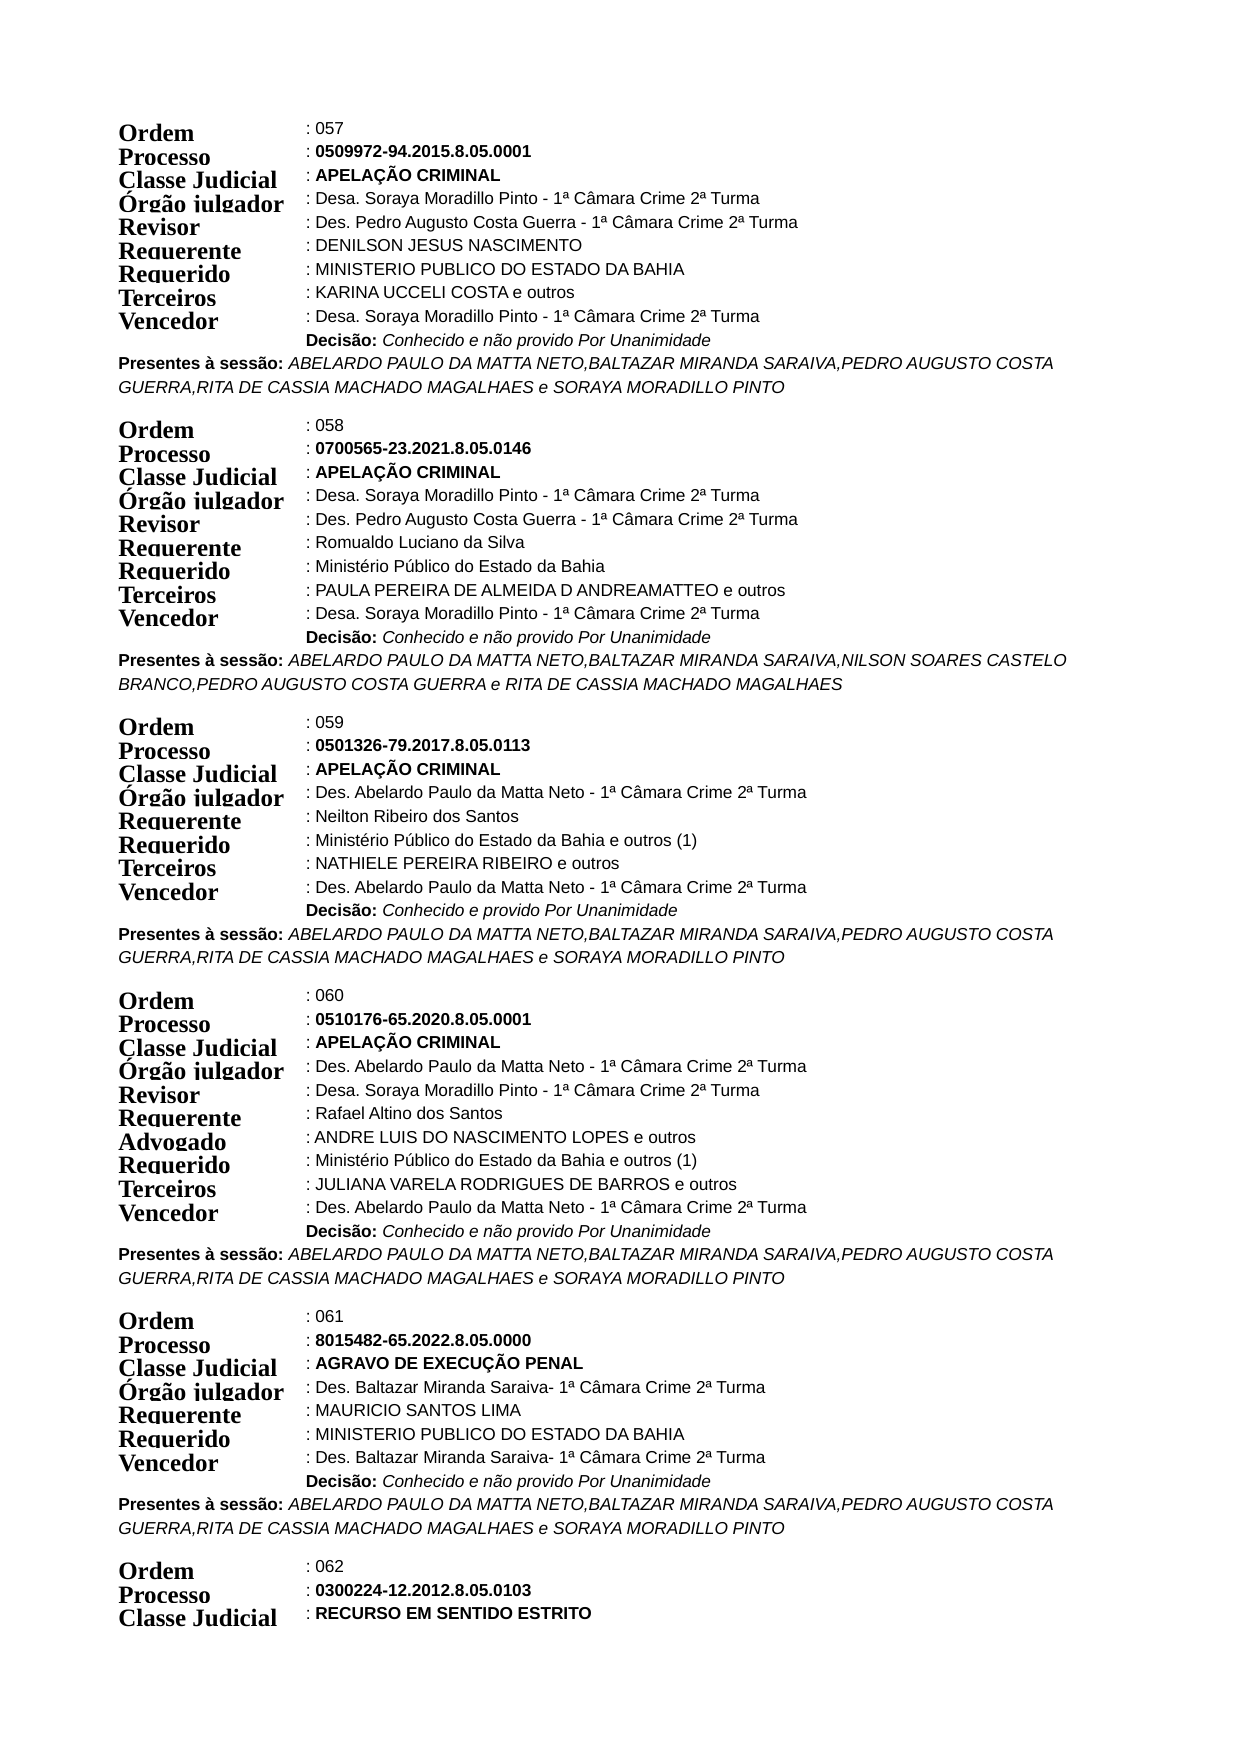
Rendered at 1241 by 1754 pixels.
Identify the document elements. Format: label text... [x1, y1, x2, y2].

text : Des. Pedro Augusto Costa Guerra - 1ª Câmara Crime 2ª Turma [306, 509, 1122, 529]
text Vencedor [118, 603, 306, 632]
text : APELAÇÃO CRIMINAL [306, 759, 1122, 779]
text : NATHIELE PEREIRA RIBEIRO e outros [306, 853, 1122, 873]
text Decisão: Conhecido e não provido Por Unanimidade [118, 330, 1122, 350]
text Processo [118, 1580, 306, 1603]
text Vencedor [118, 877, 306, 906]
text Terceiros [118, 580, 306, 603]
text Processo [118, 439, 306, 462]
text Decisão: Conhecido e não provido Por Unanimidade [118, 1221, 1122, 1241]
text Requerido [118, 1424, 306, 1448]
text : MINISTERIO PUBLICO DO ESTADO DA BAHIA [306, 1424, 1122, 1444]
text Presentes à sessão: ABELARDO PAULO DA MATTA NETO,BALTAZAR MIRANDA SARAIVA,PEDRO AUGUSTO COSTA GUERRA,RITA DE CASSIA MACHADO MAGALHAES e SORAYA MORADILLO PINTO [118, 1245, 1122, 1288]
text Presentes à sessão: ABELARDO PAULO DA MATTA NETO,BALTAZAR MIRANDA SARAIVA,PEDRO AUGUSTO COSTA GUERRA,RITA DE CASSIA MACHADO MAGALHAES e SORAYA MORADILLO PINTO [118, 924, 1122, 967]
text Órgão julgador [118, 189, 306, 212]
text Requerente [118, 806, 306, 830]
text : APELAÇÃO CRIMINAL [306, 165, 1122, 185]
text Presentes à sessão: ABELARDO PAULO DA MATTA NETO,BALTAZAR MIRANDA SARAIVA,NILSON SOARES CASTELO BRANCO,PEDRO AUGUSTO COSTA GUERRA e RITA DE CASSIA MACHADO MAGALHAES [118, 651, 1122, 694]
text : Desa. Soraya Moradillo Pinto - 1ª Câmara Crime 2ª Turma [306, 306, 1122, 326]
text : Des. Abelardo Paulo da Matta Neto - 1ª Câmara Crime 2ª Turma [306, 877, 1122, 897]
text Requerente [118, 1401, 306, 1424]
text : 0300224-12.2012.8.05.0103 [306, 1580, 1122, 1600]
text : 060 [306, 986, 1122, 1006]
text Classe Judicial [118, 1353, 306, 1377]
text : Desa. Soraya Moradillo Pinto - 1ª Câmara Crime 2ª Turma [306, 1080, 1122, 1100]
text : 058 [306, 415, 1122, 435]
text Vencedor [118, 1448, 306, 1476]
text Requerente [118, 1103, 306, 1127]
text : Des. Abelardo Paulo da Matta Neto - 1ª Câmara Crime 2ª Turma [306, 1198, 1122, 1217]
text Revisor [118, 509, 306, 533]
text Processo [118, 1330, 306, 1353]
text Requerido [118, 259, 306, 283]
text Classe Judicial [118, 759, 306, 783]
text Presentes à sessão: ABELARDO PAULO DA MATTA NETO,BALTAZAR MIRANDA SARAIVA,PEDRO AUGUSTO COSTA GUERRA,RITA DE CASSIA MACHADO MAGALHAES e SORAYA MORADILLO PINTO [118, 353, 1122, 397]
text Requerente [118, 236, 306, 259]
text : 0700565-23.2021.8.05.0146 [306, 439, 1122, 458]
text : Desa. Soraya Moradillo Pinto - 1ª Câmara Crime 2ª Turma [306, 603, 1122, 623]
text Terceiros [118, 1174, 306, 1198]
text : RECURSO EM SENTIDO ESTRITO [306, 1603, 1122, 1623]
text Classe Judicial [118, 1603, 306, 1632]
text : AGRAVO DE EXECUÇÃO PENAL [306, 1353, 1122, 1373]
text : Neilton Ribeiro dos Santos [306, 806, 1122, 826]
text Processo [118, 736, 306, 759]
text : Desa. Soraya Moradillo Pinto - 1ª Câmara Crime 2ª Turma [306, 486, 1122, 506]
text Órgão julgador [118, 1056, 306, 1080]
text : APELAÇÃO CRIMINAL [306, 462, 1122, 482]
text : JULIANA VARELA RODRIGUES DE BARROS e outros [306, 1174, 1122, 1194]
text Revisor [118, 1080, 306, 1103]
text : 0510176-65.2020.8.05.0001 [306, 1009, 1122, 1029]
text : DENILSON JESUS NASCIMENTO [306, 236, 1122, 256]
text Decisão: Conhecido e não provido Por Unanimidade [118, 627, 1122, 647]
text : 0509972-94.2015.8.05.0001 [306, 142, 1122, 161]
text : Ministério Público do Estado da Bahia e outros (1) [306, 1151, 1122, 1170]
text Processo [118, 142, 306, 165]
text : Rafael Altino dos Santos [306, 1103, 1122, 1123]
text Ordem [118, 986, 306, 1009]
text Requerido [118, 830, 306, 853]
text : ANDRE LUIS DO NASCIMENTO LOPES e outros [306, 1127, 1122, 1147]
text : 8015482-65.2022.8.05.0000 [306, 1330, 1122, 1350]
text : 062 [306, 1556, 1122, 1576]
text Vencedor [118, 306, 306, 335]
text : Romualdo Luciano da Silva [306, 533, 1122, 553]
text : APELAÇÃO CRIMINAL [306, 1033, 1122, 1053]
text Classe Judicial [118, 462, 306, 486]
text Ordem [118, 1306, 306, 1330]
text Órgão julgador [118, 1377, 306, 1401]
text : PAULA PEREIRA DE ALMEIDA D ANDREAMATTEO e outros [306, 580, 1122, 600]
text Terceiros [118, 853, 306, 877]
text : MINISTERIO PUBLICO DO ESTADO DA BAHIA [306, 259, 1122, 279]
text Decisão: Conhecido e não provido Por Unanimidade [118, 1471, 1122, 1491]
text : Des. Baltazar Miranda Saraiva- 1ª Câmara Crime 2ª Turma [306, 1448, 1122, 1467]
text : Ministério Público do Estado da Bahia [306, 556, 1122, 576]
text : 059 [306, 712, 1122, 732]
text Classe Judicial [118, 165, 306, 189]
text Ordem [118, 118, 306, 142]
text : 057 [306, 118, 1122, 138]
text Órgão julgador [118, 783, 306, 806]
text : Des. Abelardo Paulo da Matta Neto - 1ª Câmara Crime 2ª Turma [306, 783, 1122, 803]
text Presentes à sessão: ABELARDO PAULO DA MATTA NETO,BALTAZAR MIRANDA SARAIVA,PEDRO AUGUSTO COSTA GUERRA,RITA DE CASSIA MACHADO MAGALHAES e SORAYA MORADILLO PINTO [118, 1495, 1122, 1538]
text Órgão julgador [118, 486, 306, 509]
text Decisão: Conhecido e provido Por Unanimidade [118, 901, 1122, 920]
text Advogado [118, 1127, 306, 1151]
text : Des. Abelardo Paulo da Matta Neto - 1ª Câmara Crime 2ª Turma [306, 1056, 1122, 1076]
text Requerente [118, 533, 306, 556]
text Ordem [118, 415, 306, 439]
text : Desa. Soraya Moradillo Pinto - 1ª Câmara Crime 2ª Turma [306, 189, 1122, 208]
text Vencedor [118, 1198, 306, 1226]
text : MAURICIO SANTOS LIMA [306, 1401, 1122, 1420]
text : Des. Baltazar Miranda Saraiva- 1ª Câmara Crime 2ª Turma [306, 1377, 1122, 1397]
text Terceiros [118, 283, 306, 306]
text Requerido [118, 556, 306, 580]
text Classe Judicial [118, 1033, 306, 1056]
text Processo [118, 1009, 306, 1033]
text Ordem [118, 1556, 306, 1580]
text : 061 [306, 1306, 1122, 1326]
text : KARINA UCCELI COSTA e outros [306, 283, 1122, 303]
text : Ministério Público do Estado da Bahia e outros (1) [306, 830, 1122, 850]
text : 0501326-79.2017.8.05.0113 [306, 736, 1122, 756]
text Requerido [118, 1151, 306, 1174]
text Ordem [118, 712, 306, 736]
text Revisor [118, 212, 306, 236]
text : Des. Pedro Augusto Costa Guerra - 1ª Câmara Crime 2ª Turma [306, 212, 1122, 232]
